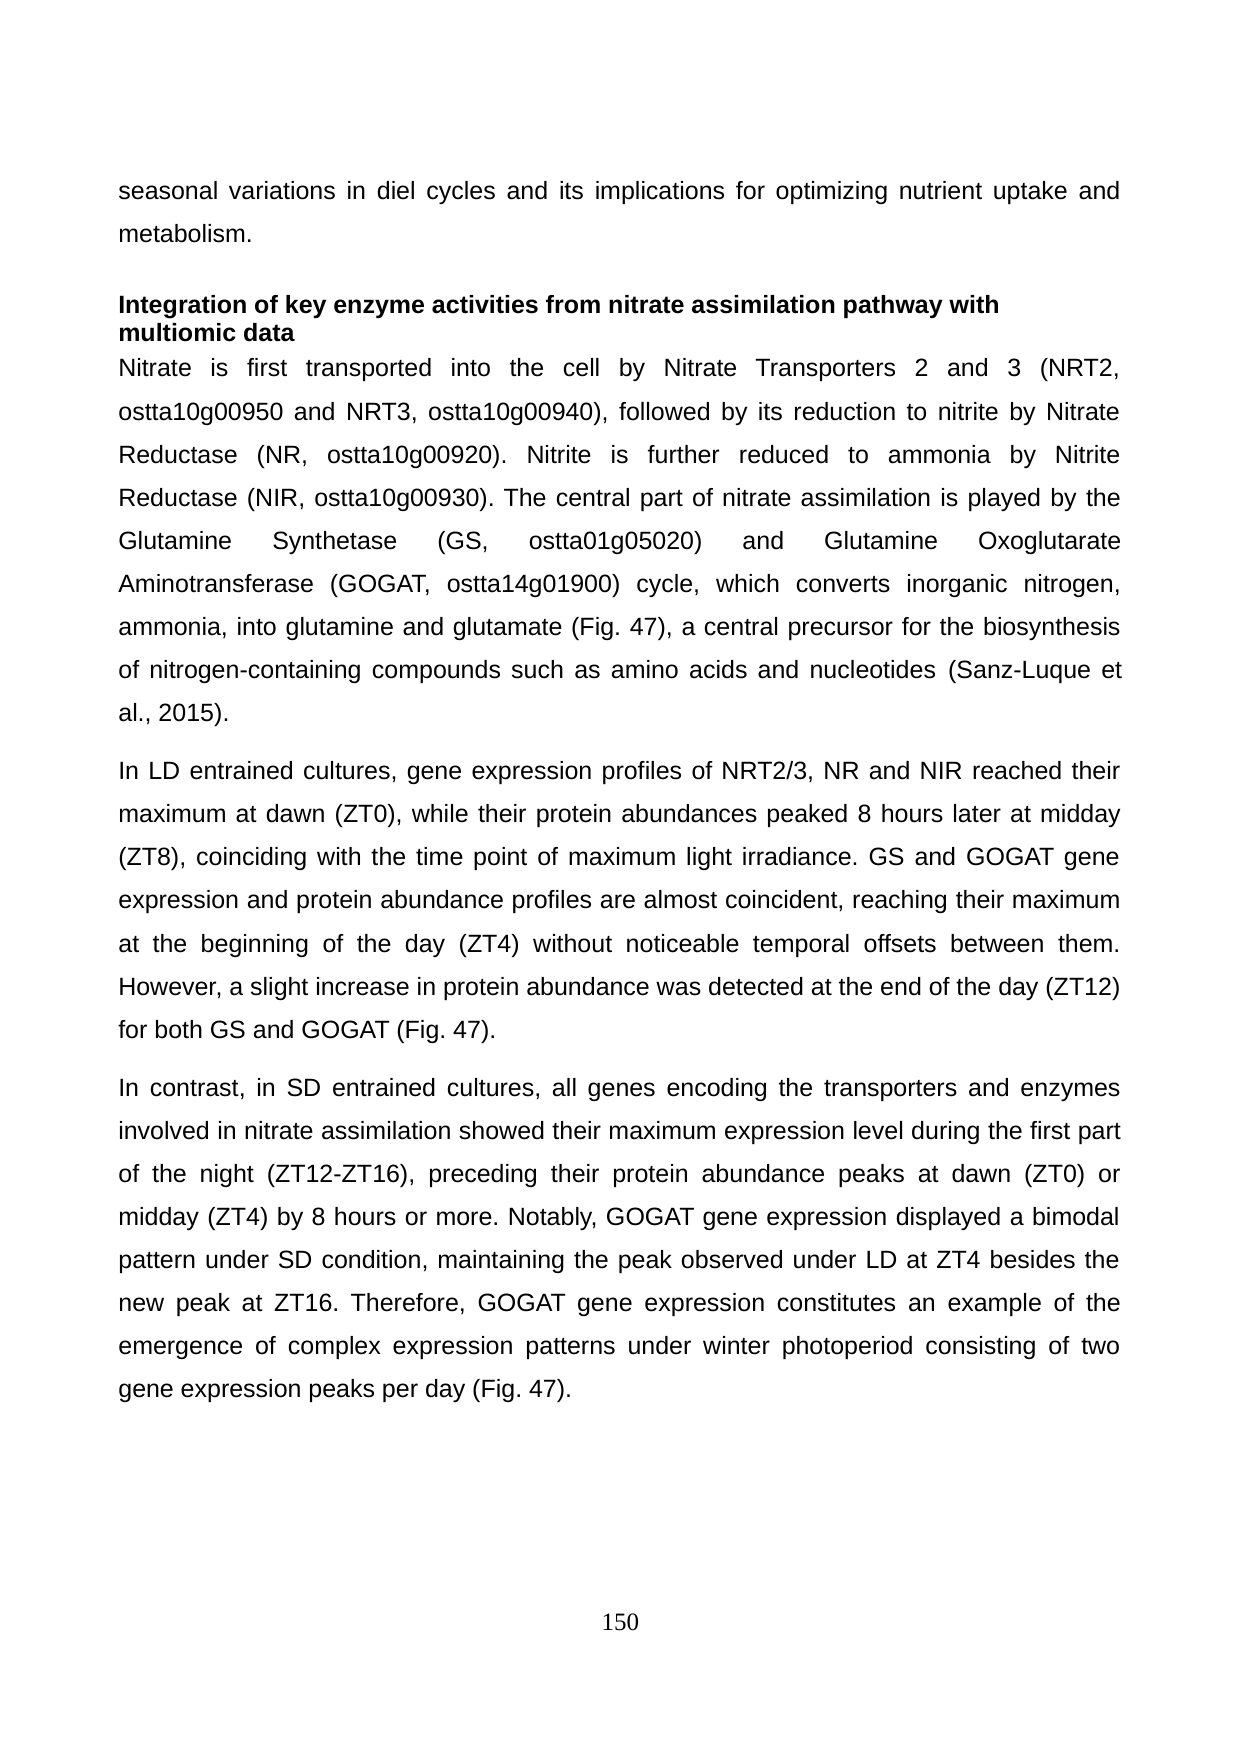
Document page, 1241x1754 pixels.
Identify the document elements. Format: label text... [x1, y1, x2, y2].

text In contrast, in SD entrained cultures, all genes encoding the transporters and enzymes involved in nitrate assimilation showed their maximum expression level during the first part of the night (ZT12-ZT16), preceding their protein abundance peaks at dawn (ZT0) or midday (ZT4) by 8 hours or more. Notably, GOGAT gene expression displayed a bimodal pattern under SD condition, maintaining the peak observed under LD at ZT4 besides the new peak at ZT16. Therefore, GOGAT gene expression constitutes an example of the emergence of complex expression patterns under winter photoperiod consisting of two gene expression peaks per day (Fig. 47). [118, 1073, 1122, 1403]
text In LD entrained cultures, gene expression profiles of NRT2/3, NR and NIR reached their maximum at dawn (ZT0), while their protein abundances peaked 8 hours later at midday (ZT8), coinciding with the time point of maximum light irradiance. GS and GOGAT gene expression and protein abundance profiles are almost coincident, reaching their maximum at the beginning of the day (ZT4) without noticeable temporal offsets between them. However, a slight increase in protein abundance was detected at the end of the day (ZT12) for both GS and GOGAT (Fig. 47). [118, 756, 1122, 1044]
subtitle Integration of key enzyme activities from nitrate assimilation pathway with multiomic data [118, 290, 1122, 347]
text seasonal variations in diel cycles and its implications for optimizing nutrient uptake and metabolism. [118, 176, 1122, 248]
text Nitrate is first transported into the cell by Nitrate Transporters 2 and 3 (NRT2, ostta10g00950 and NRT3, ostta10g00940), followed by its reduction to nitrite by Nitrate Reductase (NR, ostta10g00920). Nitrite is further reduced to ammonia by Nitrite Reductase (NIR, ostta10g00930). The central part of nitrate assimilation is played by the Glutamine Synthetase (GS, ostta01g05020) and Glutamine Oxoglutarate Aminotransferase (GOGAT, ostta14g01900) cycle, which converts inorganic nitrogen, ammonia, into glutamine and glutamate (Fig. 47), a central precursor for the biosynthesis of nitrogen-containing compounds such as amino acids and nucleotides (Sanz-Luque et al., 2015)⁠. [118, 353, 1122, 727]
